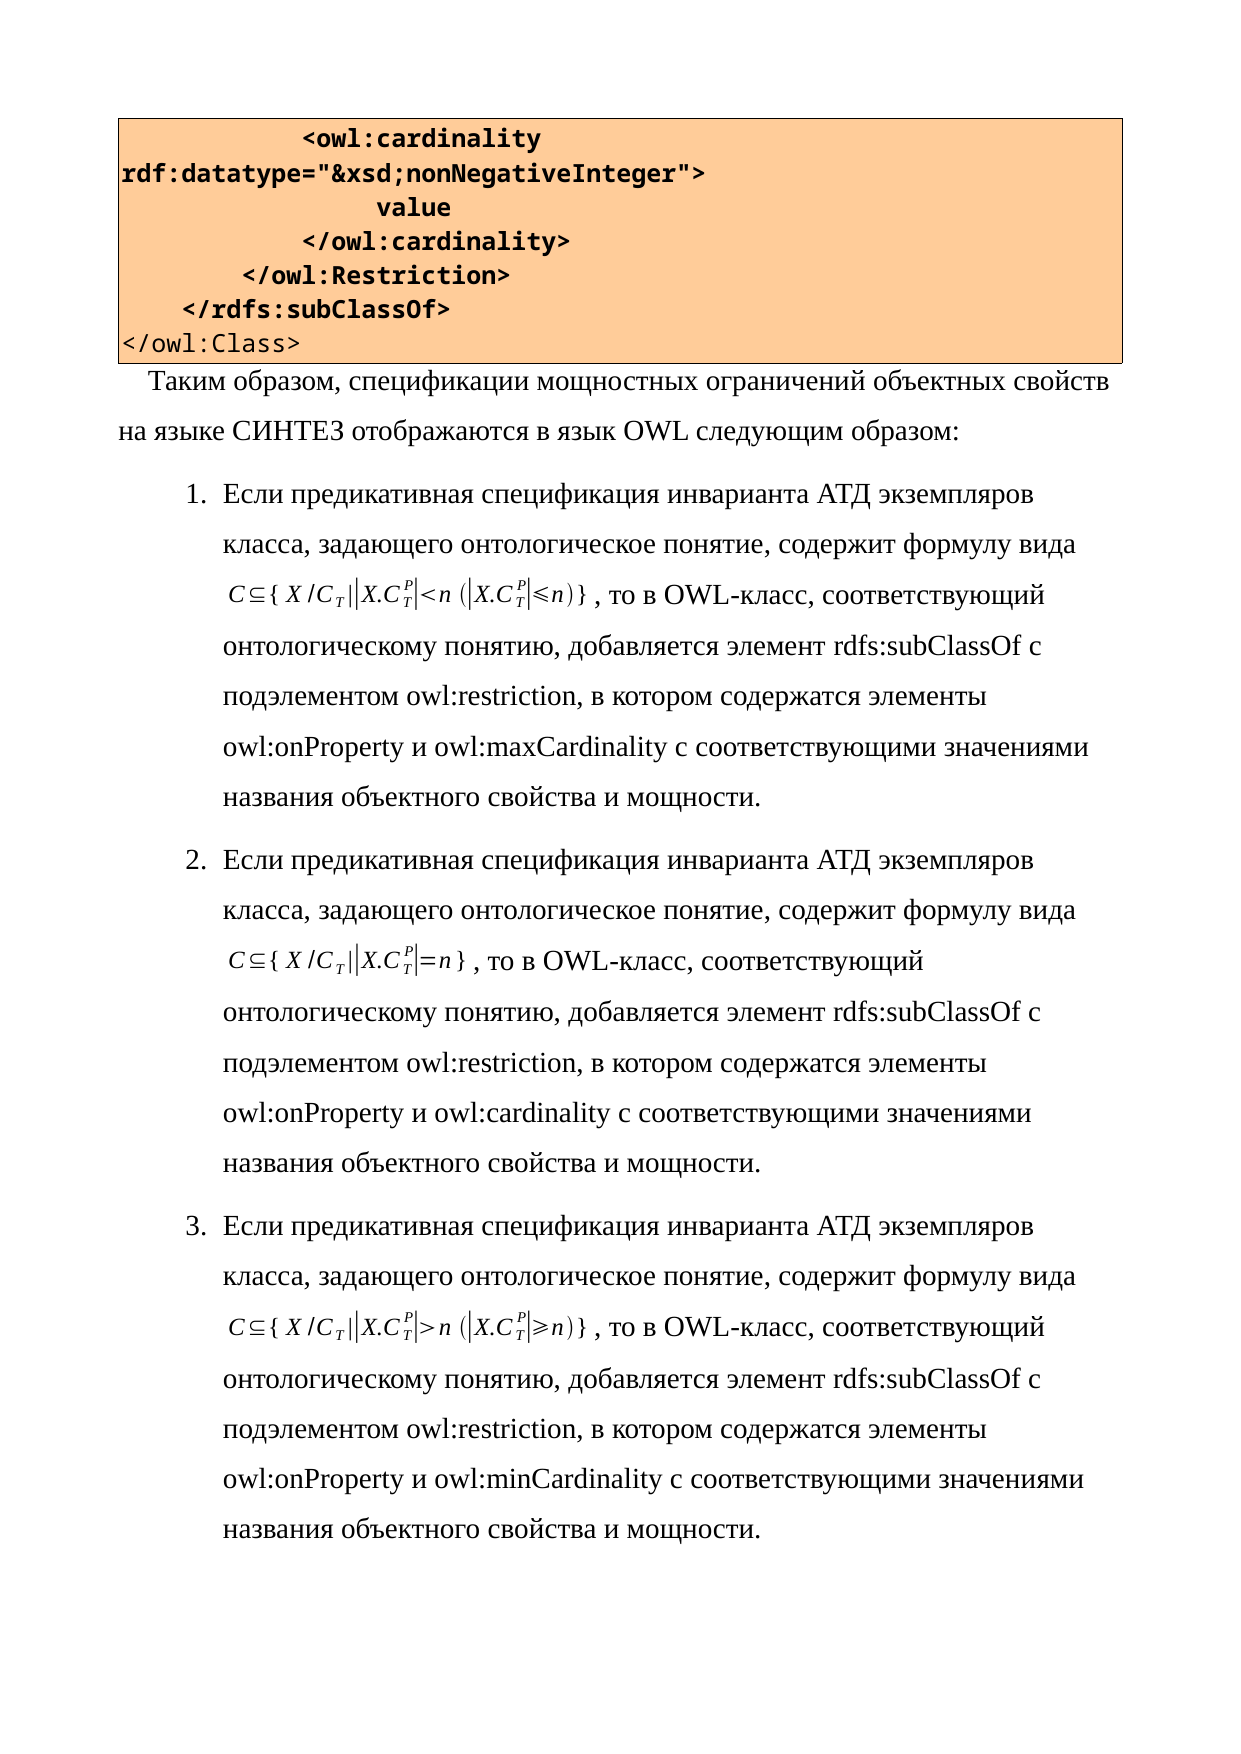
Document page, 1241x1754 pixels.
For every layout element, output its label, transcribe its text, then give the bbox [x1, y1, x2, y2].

list Если предикативная спецификация инварианта АТД экземпляров класса, задающего онтологическое понятие, содержит формулу вида , то в OWL-класс, соответствующий онтологическому понятию, добавляется элемент rdfs:subClassOf с подэлементом owl:restriction, в котором содержатся элементы owl:onProperty и owl:maxCardinality с соответствующими значениями названия объектного свойства и мощности. [185, 476, 1122, 813]
text <owl:cardinality rdf:datatype="&xsd;nonNegativeInteger"> value </owl:cardinality> </owl:Restriction> </rdfs:subClassOf> </owl:Class> [119, 119, 1122, 363]
text Таким образом, спецификации мощностных ограничений объектных свойств на языке СИНТЕЗ отображаются в язык OWL следующим образом: [118, 364, 1122, 446]
list Если предикативная спецификация инварианта АТД экземпляров класса, задающего онтологическое понятие, содержит формулу вида , то в OWL-класс, соответствующий онтологическому понятию, добавляется элемент rdfs:subClassOf с подэлементом owl:restriction, в котором содержатся элементы owl:onProperty и owl:сardinality с соответствующими значениями названия объектного свойства и мощности. [185, 842, 1122, 1179]
list Если предикативная спецификация инварианта АТД экземпляров класса, задающего онтологическое понятие, содержит формулу вида , то в OWL-класс, соответствующий онтологическому понятию, добавляется элемент rdfs:subClassOf с подэлементом owl:restriction, в котором содержатся элементы owl:onProperty и owl:minCardinality с соответствующими значениями названия объектного свойства и мощности. [185, 1208, 1122, 1545]
